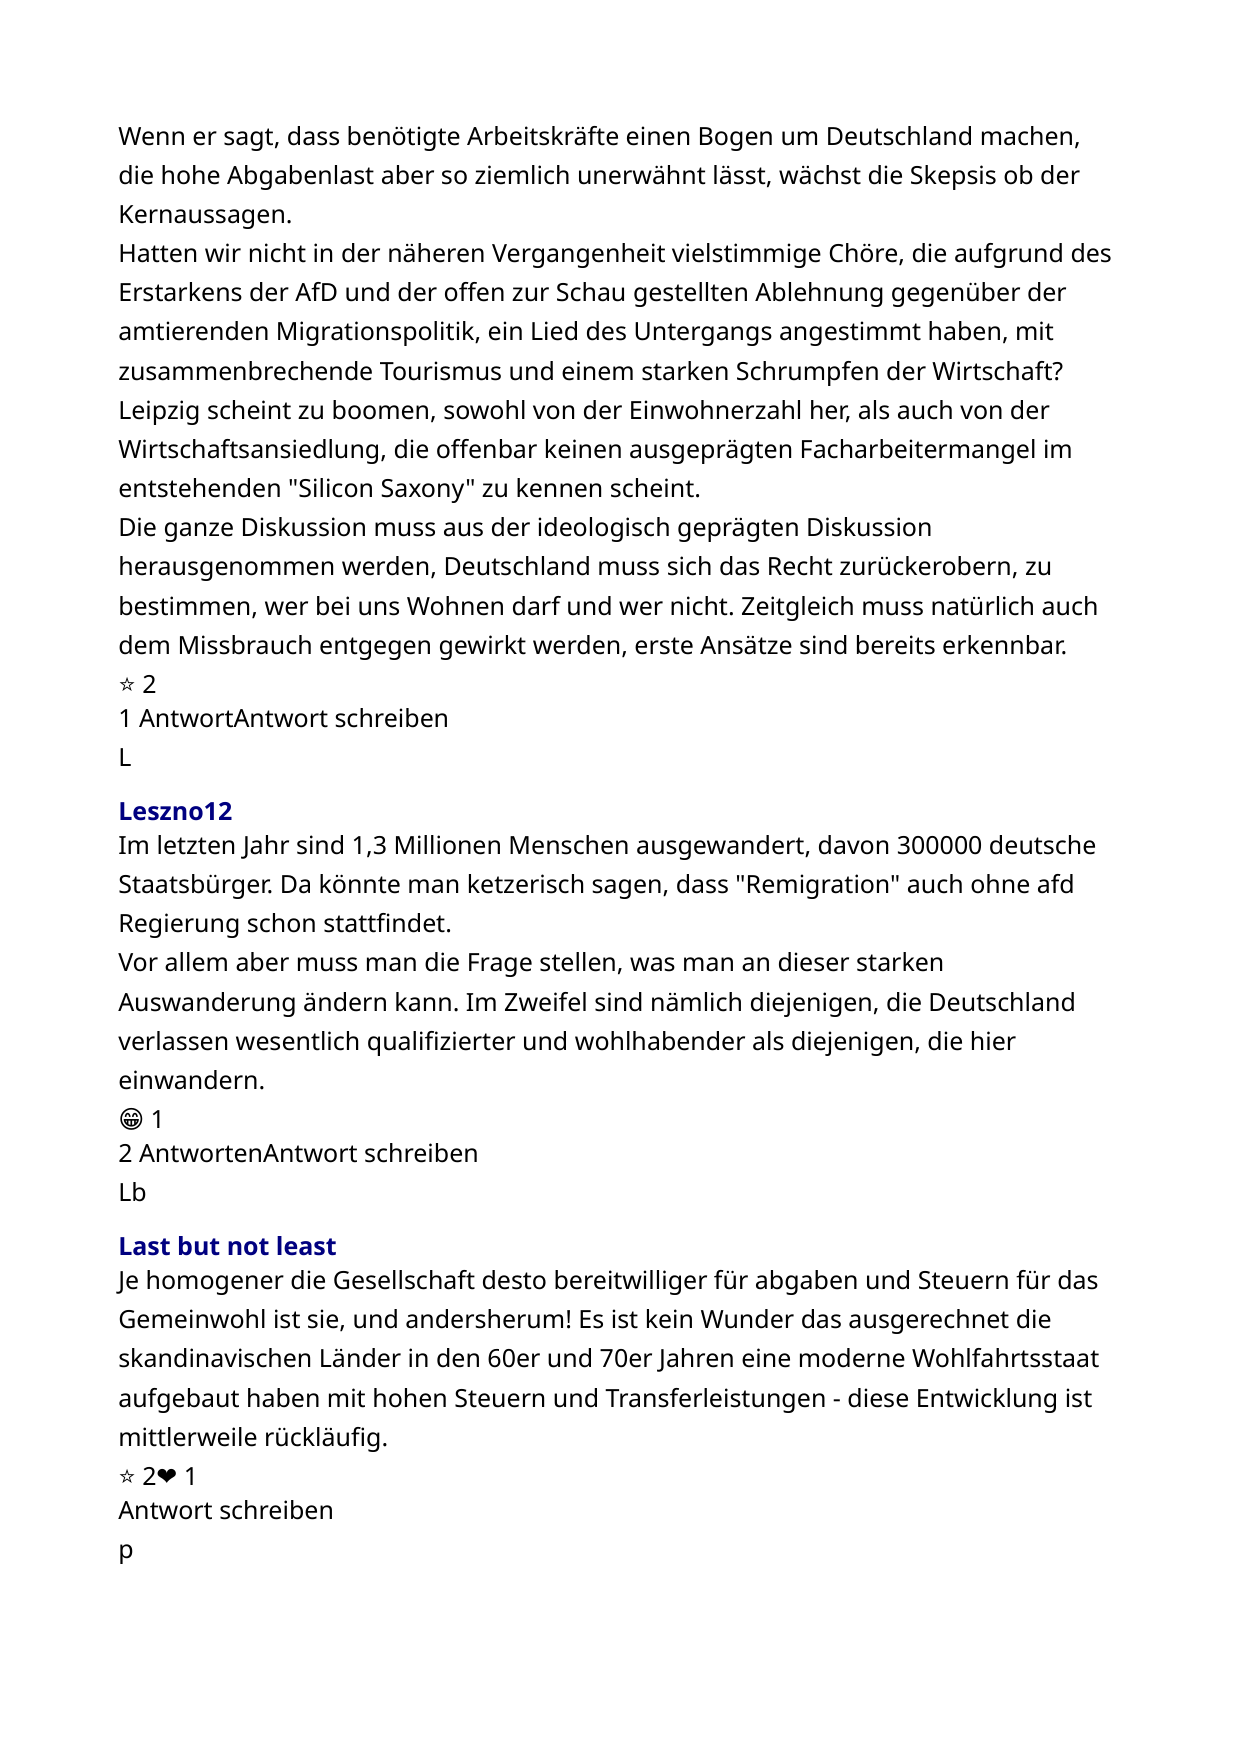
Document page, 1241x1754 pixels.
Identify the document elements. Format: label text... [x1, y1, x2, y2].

text Je homogener die Gesellschaft desto bereitwilliger für abgaben und Steuern für das Gemeinwohl ist sie, und andersherum! Es ist kein Wunder das ausgerechnet die skandinavischen Länder in den 60er und 70er Jahren eine moderne Wohlfahrtsstaat aufgebaut haben mit hohen Steuern und Transferleistungen - diese Entwicklung ist mittlerweile rückläufig. [118, 1263, 1122, 1453]
text 😁 1 [118, 1102, 1122, 1136]
text Hatten wir nicht in der näheren Vergangenheit vielstimmige Chöre, die aufgrund des Erstarkens der AfD und der offen zur Schau gestellten Ablehnung gegenüber der amtierenden Migrationspolitik, ein Lied des Untergangs angestimmt haben, mit zusammenbrechende Tourismus und einem starken Schrumpfen der Wirtschaft? [118, 236, 1122, 387]
text ⭐️ 2 [118, 666, 1122, 701]
text Lb [118, 1175, 1122, 1209]
text Die ganze Diskussion muss aus der ideologisch geprägten Diskussion herausgenommen werden, Deutschland muss sich das Recht zurückerobern, zu bestimmen, wer bei uns Wohnen darf und wer nicht. Zeitgleich muss natürlich auch dem Missbrauch entgegen gewirkt werden, erste Ansätze sind bereits erkennbar. [118, 510, 1122, 661]
text p [118, 1532, 1122, 1566]
text Leipzig scheint zu boomen, sowohl von der Einwohnerzahl her, als auch von der Wirtschaftsansiedlung, die offenbar keinen ausgeprägten Facharbeitermangel im entstehenden "Silicon Saxony" zu kennen scheint. [118, 392, 1122, 505]
text L [118, 740, 1122, 774]
text Wenn er sagt, dass benötigte Arbeitskräfte einen Bogen um Deutschland machen, die hohe Abgabenlast aber so ziemlich unerwähnt lässt, wächst die Skepsis ob der Kernaussagen. [118, 118, 1122, 231]
text Antwort schreiben [118, 1493, 1122, 1527]
subtitle Leszno12 [118, 793, 1122, 827]
text Im letzten Jahr sind 1,3 Millionen Menschen ausgewandert, davon 300000 deutsche Staatsbürger. Da könnte man ketzerisch sagen, dass "Remigration" auch ohne afd Regierung schon stattfindet. [118, 827, 1122, 940]
text 1 AntwortAntwort schreiben [118, 701, 1122, 734]
subtitle Last but not least [118, 1229, 1122, 1263]
text ⭐️ 2❤️ 1 [118, 1458, 1122, 1493]
text 2 AntwortenAntwort schreiben [118, 1136, 1122, 1170]
text Vor allem aber muss man die Frage stellen, was man an dieser starken Auswanderung ändern kann. Im Zweifel sind nämlich diejenigen, die Deutschland verlassen wesentlich qualifizierter und wohlhabender als diejenigen, die hier einwandern. [118, 945, 1122, 1097]
